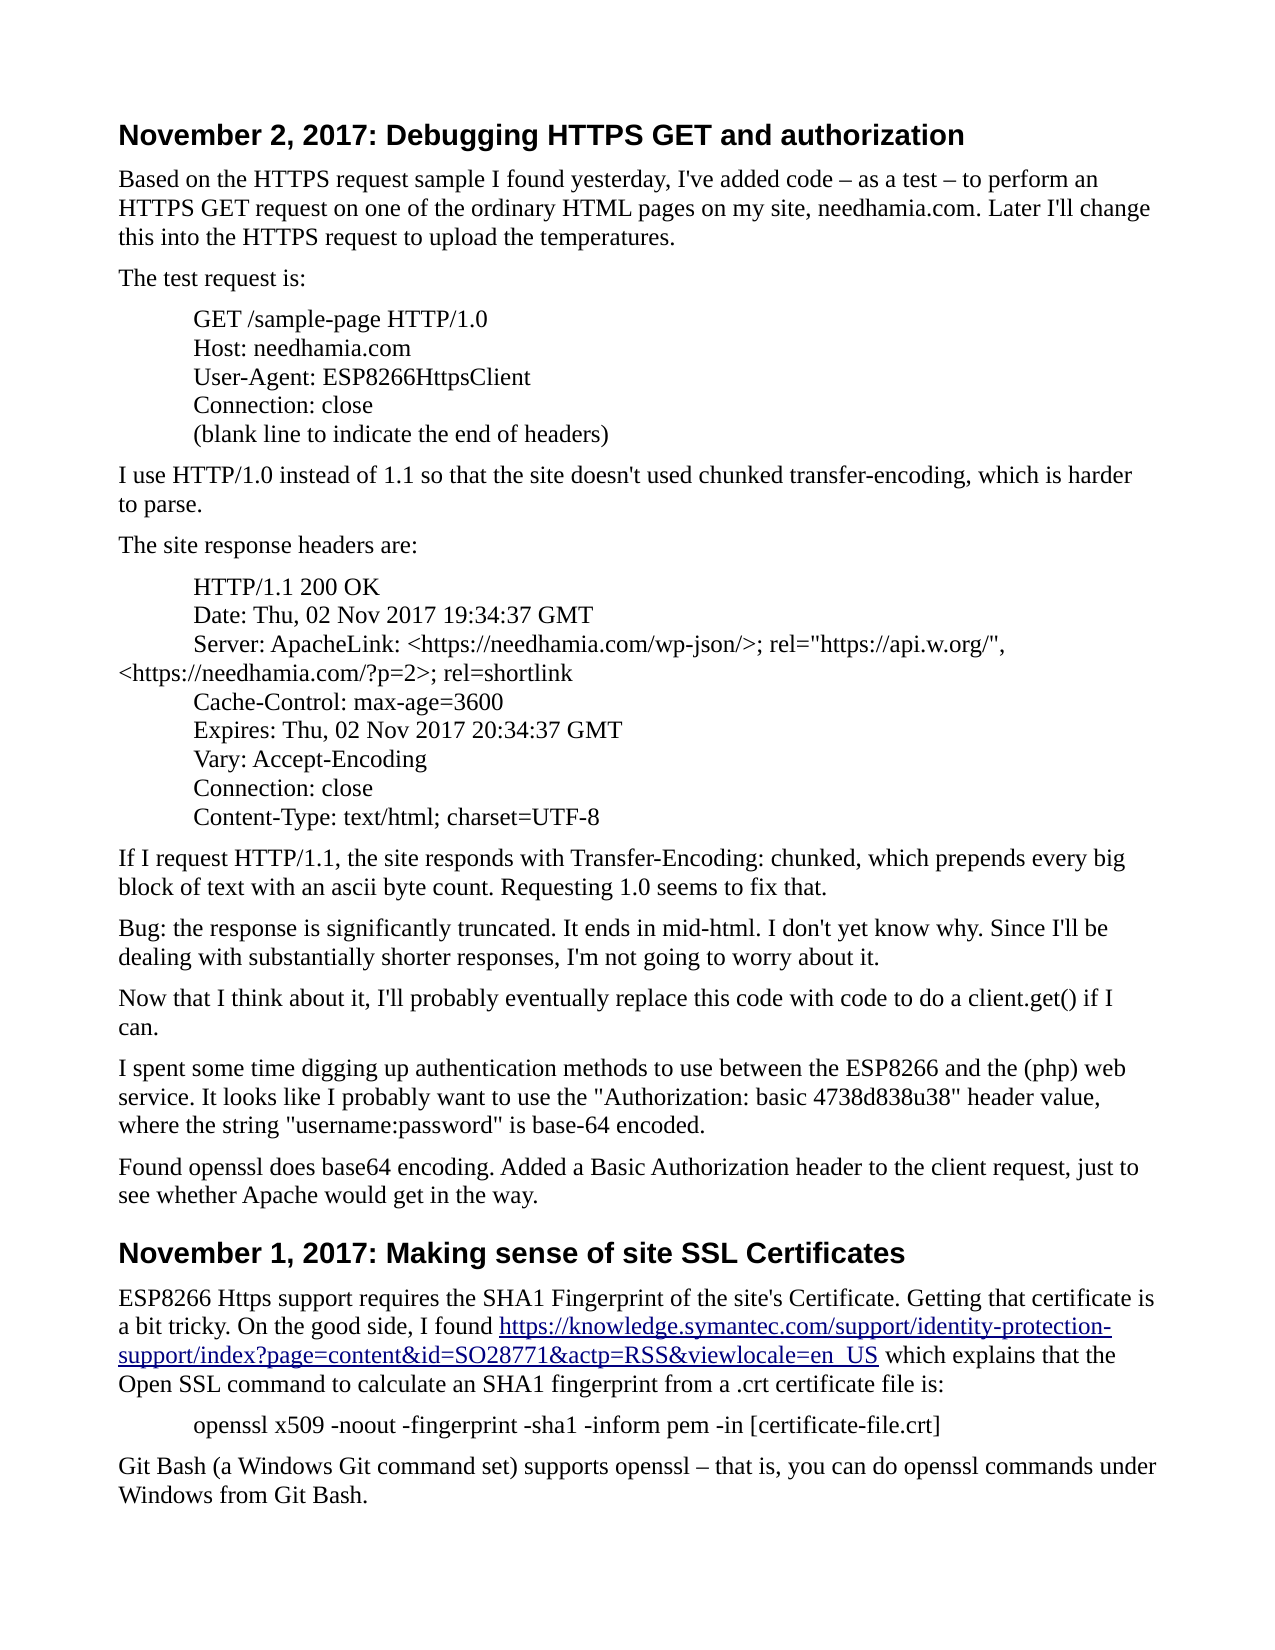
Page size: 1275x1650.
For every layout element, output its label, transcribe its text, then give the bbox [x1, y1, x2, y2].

subtitle November 2, 2017: Debugging HTTPS GET and authorization [118, 118, 1157, 152]
text Now that I think about it, I'll probably eventually replace this code with code to do a client.get() if I can. [118, 983, 1157, 1041]
text ESP8266 Https support requires the SHA1 Fingerprint of the site's Certificate. Getting that certificate is a bit tricky. On the good side, I found https://knowledge.symantec.com/support/identity-protection-support/index?page=content&id=SO28771&actp=RSS&viewlocale=en_US which explains that the Open SSL command to calculate an SHA1 fingerprint from a .crt certificate file is: [118, 1283, 1157, 1398]
text Bug: the response is significantly truncated. It ends in mid-html. I don't yet know why. Since I'll be dealing with substantially shorter responses, I'm not going to worry about it. [118, 913, 1157, 971]
text Found openssl does base64 encoding. Added a Basic Authorization header to the client request, just to see whether Apache would get in the way. [118, 1152, 1157, 1209]
text If I request HTTP/1.1, the site responds with Transfer-Encoding: chunked, which prepends every big block of text with an ascii byte count. Requesting 1.0 seems to fix that. [118, 843, 1157, 901]
text Git Bash (a Windows Git command set) supports openssl – that is, you can do openssl commands under Windows from Git Bash. [118, 1451, 1157, 1509]
subtitle November 1, 2017: Making sense of site SSL Certificates [118, 1236, 1157, 1270]
text I use HTTP/1.0 instead of 1.1 so that the site doesn't used chunked transfer-encoding, which is harder to parse. [118, 461, 1157, 518]
text HTTP/1.1 200 OK Date: Thu, 02 Nov 2017 19:34:37 GMT Server: ApacheLink: <https://needhamia.com/wp-json/>; rel="https://api.w.org/", <https://needhamia.com/?p=2>; rel=shortlink Cache-Control: max-age=3600 Expires: Thu, 02 Nov 2017 20:34:37 GMT Vary: Accept-Encoding Connection: close Content-Type: text/html; charset=UTF-8 [118, 572, 1157, 831]
text The site response headers are: [118, 531, 1157, 559]
text GET /sample-page HTTP/1.0 Host: needhamia.com User-Agent: ESP8266HttpsClient Connection: close (blank line to indicate the end of headers) [118, 304, 1157, 448]
text The test request is: [118, 263, 1157, 292]
text openssl x509 -noout -fingerprint -sha1 -inform pem -in [certificate-file.crt] [118, 1410, 1157, 1439]
text Based on the HTTPS request sample I found yesterday, I've added code – as a test – to perform an HTTPS GET request on one of the ordinary HTML pages on my site, needhamia.com. Later I'll change this into the HTTPS request to upload the temperatures. [118, 164, 1157, 251]
text I spent some time digging up authentication methods to use between the ESP8266 and the (php) web service. It looks like I probably want to use the "Authorization: basic 4738d838u38" header value, where the string "username:password" is base-64 encoded. [118, 1053, 1157, 1139]
